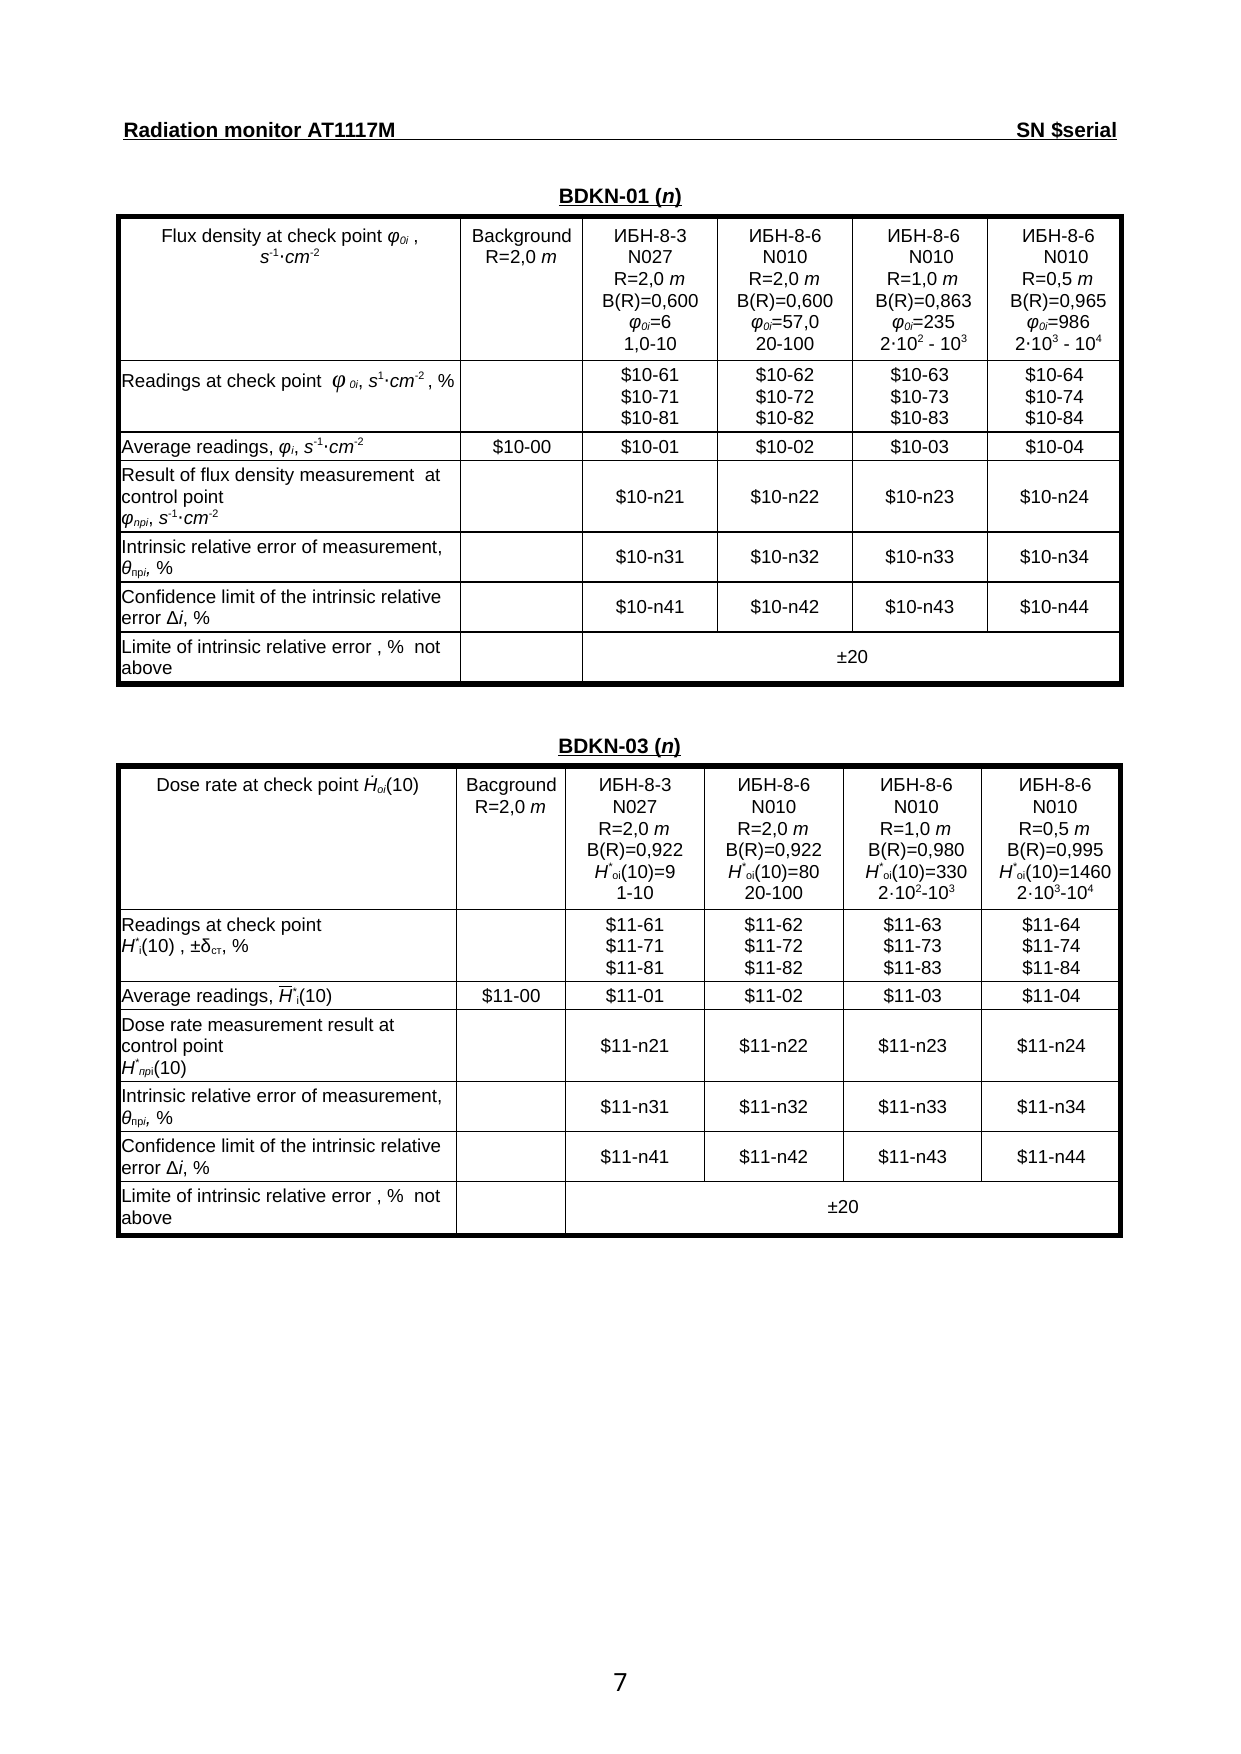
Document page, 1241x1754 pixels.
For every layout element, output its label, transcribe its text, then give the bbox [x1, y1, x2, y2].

table_cell $10-03 [853, 433, 987, 460]
table_cell ИБН-8-6 N010 R=1,0 m B(R)=0,863 φ0i=235 2⋅102 - 103 [853, 219, 987, 360]
table_cell Confidence limit of the intrinsic relative error Δi, % [121, 583, 460, 631]
table_cell $11-03 [844, 982, 981, 1009]
table_cell $11-63 $11-73 $11-83 [844, 910, 981, 981]
table_cell $10-61 $10-71 $10-81 [583, 361, 717, 431]
table_cell $11-01 [566, 982, 704, 1009]
table_cell $10-n33 [853, 533, 987, 581]
table_cell $10-n44 [988, 583, 1119, 631]
table_cell $11-n23 [844, 1010, 981, 1081]
table_cell [457, 1010, 565, 1081]
table_cell $10-02 [718, 433, 852, 460]
table_cell $10-n24 [988, 461, 1119, 531]
table_cell [461, 461, 582, 531]
table_cell $11-n31 [566, 1082, 704, 1131]
table_cell $11-n21 [566, 1010, 704, 1081]
table_cell $11-04 [982, 982, 1118, 1009]
table_cell [457, 1132, 565, 1181]
table_cell $11-n43 [844, 1132, 981, 1181]
table_cell $10-n42 [718, 583, 852, 631]
table_cell Flux density at check point φ0i , s-1⋅cm-2 [121, 219, 460, 360]
table_cell $10-n43 [853, 583, 987, 631]
table_cell [457, 910, 565, 981]
table_cell $10-n34 [988, 533, 1119, 581]
table_cell $10-04 [988, 433, 1119, 460]
table_cell Limite of intrinsic relative error , % not above [121, 1182, 456, 1232]
table_cell $10-00 [461, 433, 582, 460]
table_cell ИБН-8-6 N010 R=0,5 m B(R)=0,965 φ0i=986 2⋅103 - 104 [988, 219, 1119, 360]
table_cell Background R=2,0 m [461, 219, 582, 360]
table_cell Readings at check point φ 0i, s1⋅cm-2 , % [121, 361, 460, 431]
table_cell $10-n22 [718, 461, 852, 531]
table_cell Intrinsic relative error of measurement, θпрi, % [121, 1082, 456, 1131]
table_cell $11-64 $11-74 $11-84 [982, 910, 1118, 981]
table_cell Dose rate measurement result at control point H*прi(10) [121, 1010, 456, 1081]
table_cell [457, 1082, 565, 1131]
table_cell $11-n24 [982, 1010, 1118, 1081]
table_cell Limite of intrinsic relative error , % not above [121, 633, 460, 681]
table_header BDKN-03 (n) [118, 728, 1121, 763]
table_cell $10-n31 [583, 533, 717, 581]
table_cell ±20 [583, 633, 1119, 681]
table_cell ИБН-8-3 N027 R=2,0 m B(R)=0,922 H*oi(10)=9 1-10 [566, 769, 704, 909]
table_cell $11-n22 [705, 1010, 843, 1081]
table_cell $10-n32 [718, 533, 852, 581]
table_cell $11-n34 [982, 1082, 1118, 1131]
table_cell [461, 583, 582, 631]
table_cell ИБН-8-6 N010 R=0,5 m B(R)=0,995 H*oi(10)=1460 2·103-104 [982, 769, 1118, 909]
table_cell $11-n44 [982, 1132, 1118, 1181]
table_cell $11-00 [457, 982, 565, 1009]
table_cell ИБН-8-3 N027 R=2,0 m B(R)=0,600 φ0i=6 1,0-10 [583, 219, 717, 360]
table_cell $11-62 $11-72 $11-82 [705, 910, 843, 981]
table_cell Bacground R=2,0 m [457, 769, 565, 909]
table_cell [461, 361, 582, 431]
table_cell $10-n23 [853, 461, 987, 531]
table_cell [457, 1182, 565, 1232]
table_cell ±20 [566, 1182, 1118, 1232]
table_cell Average readings, φi, s-1⋅cm-2 [121, 433, 460, 460]
table_cell $11-n32 [705, 1082, 843, 1131]
table_cell Confidence limit of the intrinsic relative error Δi, % [121, 1132, 456, 1181]
table_cell $11-n41 [566, 1132, 704, 1181]
table_cell $11-n42 [705, 1132, 843, 1181]
table_cell Result of flux density measurement at control point φnpi, s-1⋅cm-2 [121, 461, 460, 531]
table_cell $10-63 $10-73 $10-83 [853, 361, 987, 431]
table_cell $10-64 $10-74 $10-84 [988, 361, 1119, 431]
table_cell $11-61 $11-71 $11-81 [566, 910, 704, 981]
table_cell $11-02 [705, 982, 843, 1009]
table_cell Intrinsic relative error of measurement, θпрi, % [121, 533, 460, 581]
table_cell $11-n33 [844, 1082, 981, 1131]
table_cell ИБН-8-6 N010 R=2,0 m B(R)=0,600 φ0i=57,0 20-100 [718, 219, 852, 360]
table_cell Average readings, H*i(10) [121, 982, 456, 1009]
table_cell [461, 533, 582, 581]
table_cell $10-n41 [583, 583, 717, 631]
table_cell $10-01 [583, 433, 717, 460]
table_cell Readings at check point H*i(10) , ±δст, % [121, 910, 456, 981]
table_cell Dose rate at check point Ḣoi(10) [121, 769, 456, 909]
table_cell ИБН-8-6 N010 R=2,0 m B(R)=0,922 H*oi(10)=80 20-100 [705, 769, 843, 909]
table_cell $10-n21 [583, 461, 717, 531]
table_cell ИБН-8-6 N010 R=1,0 m B(R)=0,980 H*oi(10)=330 2·102-103 [844, 769, 981, 909]
table_cell [461, 633, 582, 681]
table_header BDKN-01 (n) [118, 179, 1122, 214]
table_cell $10-62 $10-72 $10-82 [718, 361, 852, 431]
